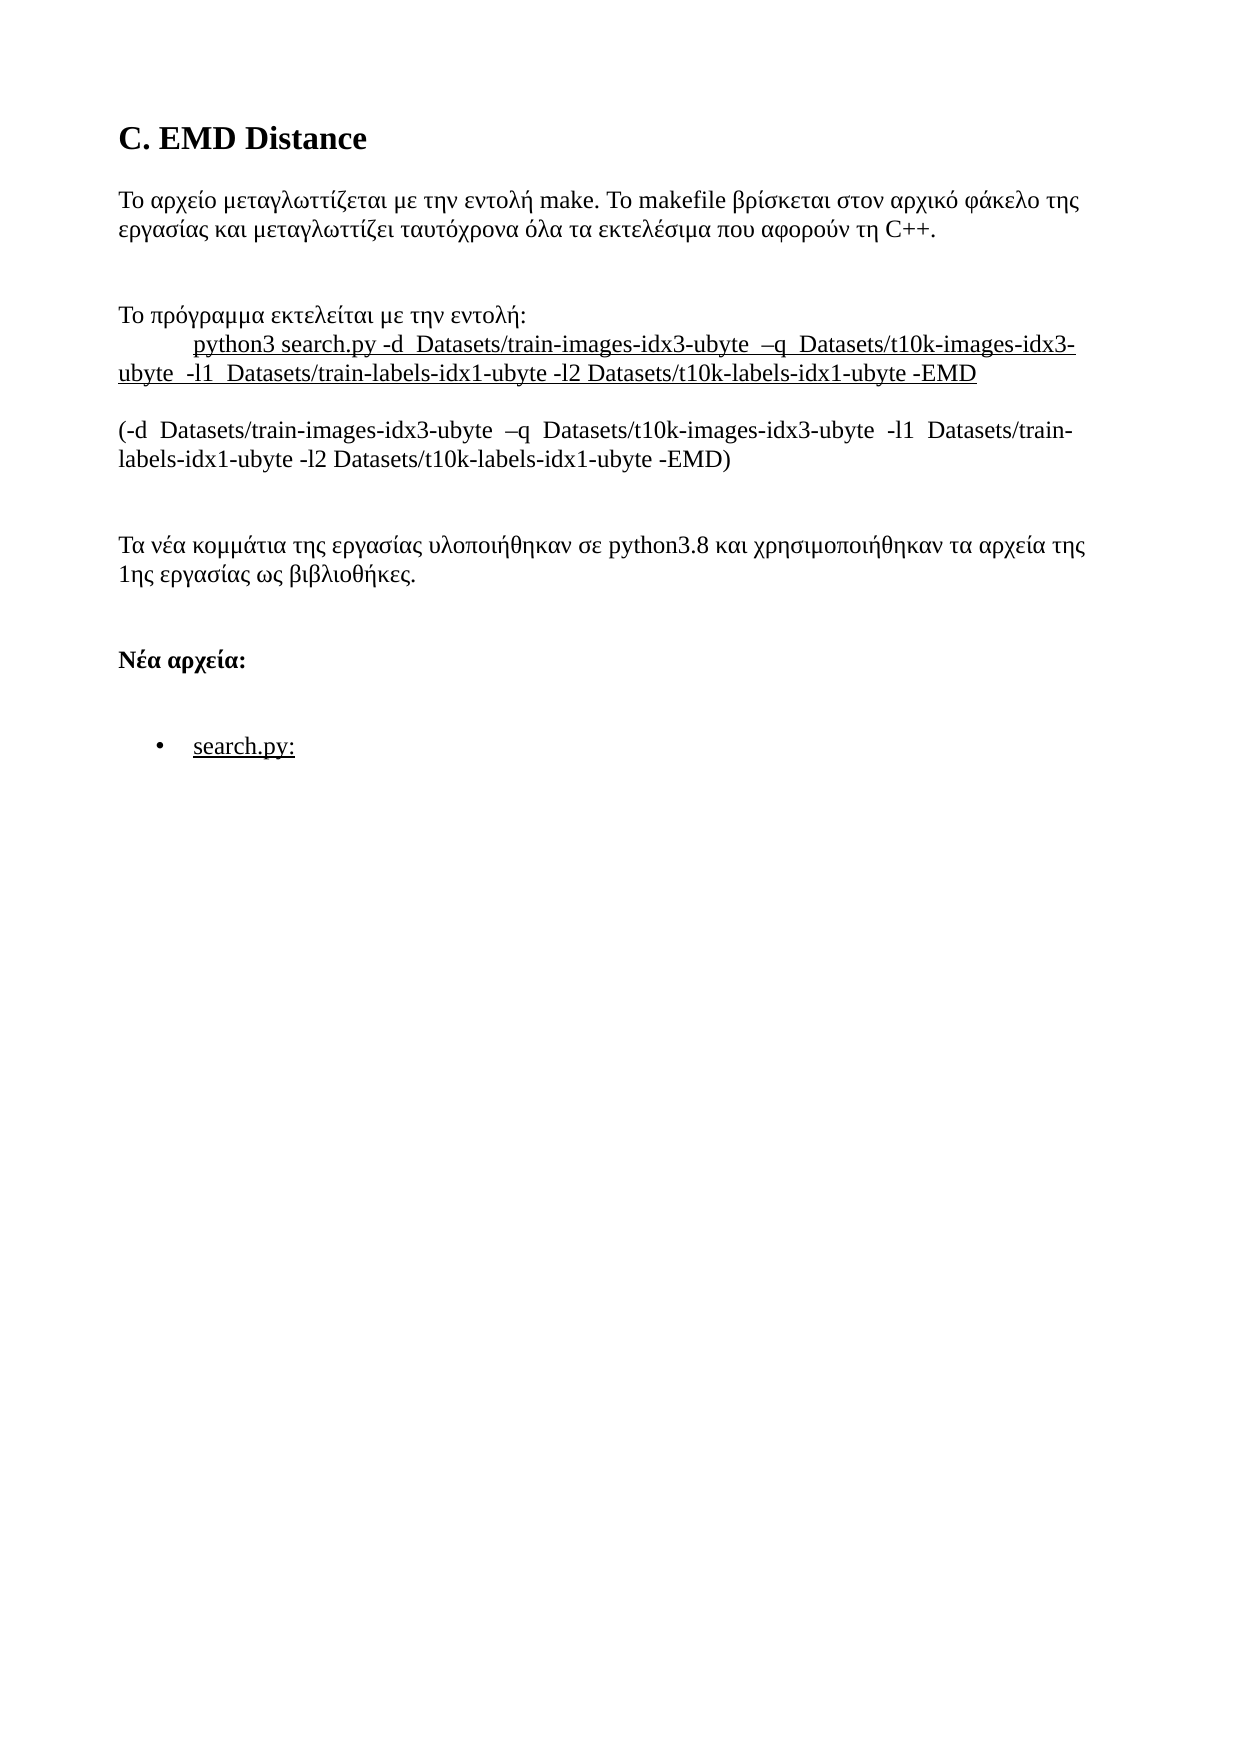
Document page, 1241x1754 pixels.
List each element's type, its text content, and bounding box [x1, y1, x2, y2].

text Νέα αρχεία: [118, 645, 1122, 674]
text Το πρόγραμμα εκτελείται με την εντολή: [118, 300, 1122, 329]
list search.py: [156, 731, 1122, 760]
text python3 search.py -d Datasets/train-images-idx3-ubyte –q Datasets/t10k-images-idx3-ubyte -l1 Datasets/train-labels-idx1-ubyte -l2 Datasets/t10k-labels-idx1-ubyte -EMD [118, 329, 1122, 386]
text Τα νέα κομμάτια της εργασίας υλοποιήθηκαν σε python3.8 και χρησιμοποιήθηκαν τα αρχεία της 1ης εργασίας ως βιβλιοθήκες. [118, 530, 1122, 588]
text (-d Datasets/train-images-idx3-ubyte –q Datasets/t10k-images-idx3-ubyte -l1 Datasets/train-labels-idx1-ubyte -l2 Datasets/t10k-labels-idx1-ubyte -EMD) [118, 415, 1122, 473]
text Το αρχείο μεταγλωττίζεται με την εντολή make. Το makefile βρίσκεται στον αρχικό φάκελο της εργασίας και μεταγλωττίζει ταυτόχρονα όλα τα εκτελέσιμα που αφορούν τη C++. [118, 185, 1122, 243]
text C. EMD Distance [118, 118, 1122, 156]
